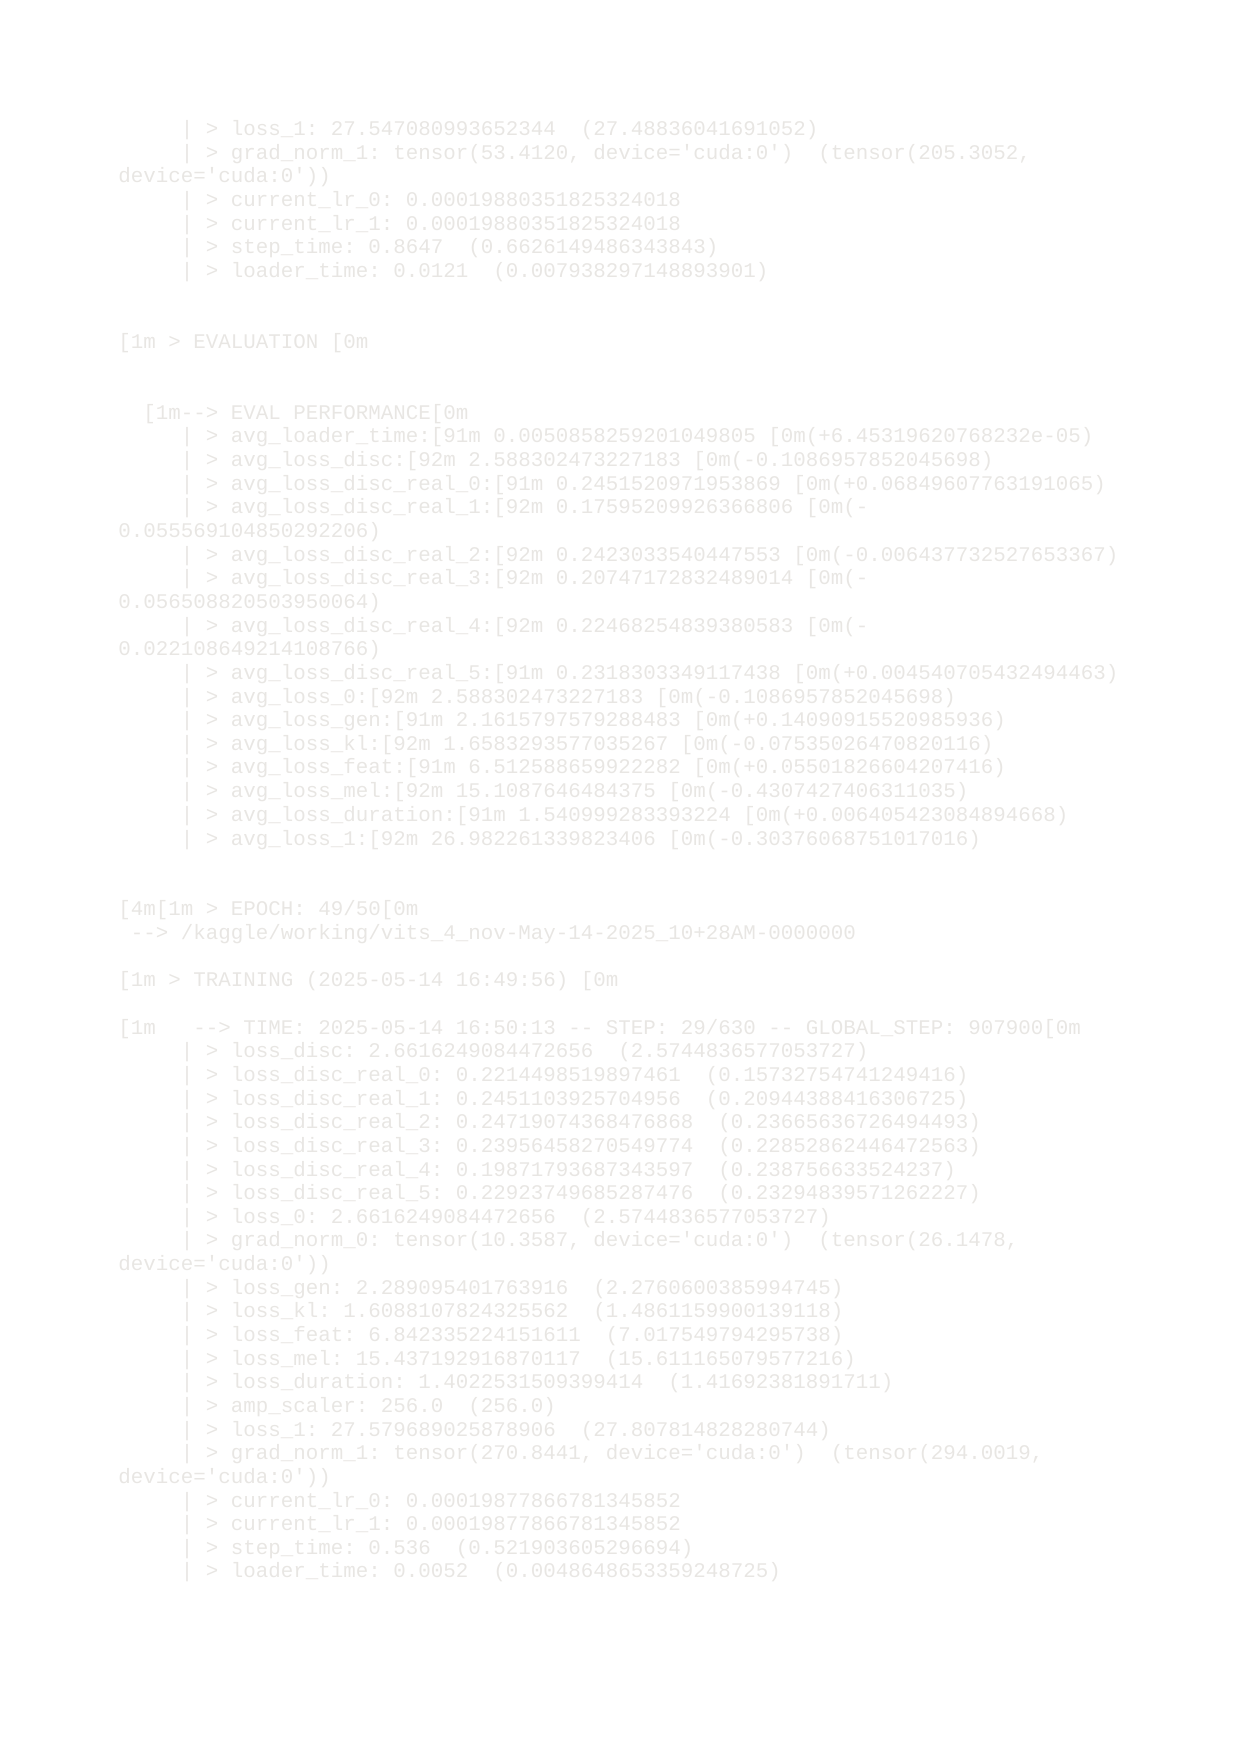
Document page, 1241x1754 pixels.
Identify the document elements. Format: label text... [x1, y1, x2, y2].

text | > loss_duration: 1.4022531509399414 (1.41692381891711) [118, 1371, 1122, 1395]
text | > loss_1: 27.579689025878906 (27.807814828280744) [118, 1419, 1122, 1442]
text | > loss_disc_real_4: 0.19871793687343597 (0.238756633524237) [118, 1158, 1122, 1182]
text [1m--> EVAL PERFORMANCE[0m [118, 402, 1122, 426]
text | > step_time: 0.536 (0.521903605296694) [118, 1537, 1122, 1561]
text | > loss_disc_real_2: 0.24719074368476868 (0.23665636726494493) [118, 1111, 1122, 1135]
text | > avg_loss_gen:[91m 2.1615797579288483 [0m(+0.14090915520985936) [118, 709, 1122, 733]
text | > loss_1: 27.547080993652344 (27.48836041691052) [118, 118, 1122, 142]
text | > avg_loss_disc_real_2:[92m 0.2423033540447553 [0m(-0.006437732527653367) [118, 544, 1122, 567]
text | > avg_loss_disc_real_4:[92m 0.22468254839380583 [0m(-0.022108649214108766) [118, 615, 1122, 662]
text | > loss_gen: 2.289095401763916 (2.2760600385994745) [118, 1277, 1122, 1300]
text | > step_time: 0.8647 (0.6626149486343843) [118, 236, 1122, 260]
text | > avg_loss_0:[92m 2.588302473227183 [0m(-0.1086957852045698) [118, 686, 1122, 709]
text | > amp_scaler: 256.0 (256.0) [118, 1395, 1122, 1419]
text | > loss_disc_real_1: 0.2451103925704956 (0.20944388416306725) [118, 1088, 1122, 1111]
text | > loss_disc: 2.6616249084472656 (2.5744836577053727) [118, 1040, 1122, 1064]
text | > loss_feat: 6.842335224151611 (7.017549794295738) [118, 1324, 1122, 1348]
text | > avg_loss_disc_real_1:[92m 0.17595209926366806 [0m(-0.055569104850292206) [118, 496, 1122, 544]
text | > loader_time: 0.0121 (0.007938297148893901) [118, 260, 1122, 284]
text | > loss_disc_real_3: 0.23956458270549774 (0.22852862446472563) [118, 1135, 1122, 1158]
text | > avg_loss_kl:[92m 1.6583293577035267 [0m(-0.07535026470820116) [118, 733, 1122, 757]
text | > avg_loss_disc_real_3:[92m 0.20747172832489014 [0m(-0.056508820503950064) [118, 567, 1122, 615]
text | > avg_loss_disc_real_5:[91m 0.2318303349117438 [0m(+0.004540705432494463) [118, 662, 1122, 686]
text | > grad_norm_1: tensor(53.4120, device='cuda:0') (tensor(205.3052, device='cuda:0')) [118, 142, 1122, 189]
text [1m > TRAINING (2025-05-14 16:49:56) [0m [118, 969, 1122, 993]
text | > loss_mel: 15.437192916870117 (15.611165079577216) [118, 1348, 1122, 1371]
text | > current_lr_1: 0.00019877866781345852 [118, 1513, 1122, 1537]
text | > loader_time: 0.0052 (0.0048648653359248725) [118, 1561, 1122, 1584]
text [1m --> TIME: 2025-05-14 16:50:13 -- STEP: 29/630 -- GLOBAL_STEP: 907900[0m [118, 1017, 1122, 1040]
text | > avg_loss_disc:[92m 2.588302473227183 [0m(-0.1086957852045698) [118, 449, 1122, 473]
text | > avg_loss_feat:[91m 6.512588659922282 [0m(+0.05501826604207416) [118, 757, 1122, 780]
text | > avg_loss_1:[92m 26.982261339823406 [0m(-0.30376068751017016) [118, 827, 1122, 851]
text | > avg_loss_duration:[91m 1.540999283393224 [0m(+0.006405423084894668) [118, 804, 1122, 827]
text | > loss_0: 2.6616249084472656 (2.5744836577053727) [118, 1206, 1122, 1229]
text | > loss_kl: 1.6088107824325562 (1.4861159900139118) [118, 1300, 1122, 1324]
text --> /kaggle/working/vits_4_nov-May-14-2025_10+28AM-0000000 [118, 922, 1122, 946]
text [4m[1m > EPOCH: 49/50[0m [118, 898, 1122, 922]
text | > avg_loss_disc_real_0:[91m 0.2451520971953869 [0m(+0.06849607763191065) [118, 473, 1122, 496]
text | > avg_loss_mel:[92m 15.1087646484375 [0m(-0.4307427406311035) [118, 780, 1122, 804]
text | > loss_disc_real_5: 0.22923749685287476 (0.23294839571262227) [118, 1182, 1122, 1206]
text | > avg_loader_time:[91m 0.0050858259201049805 [0m(+6.45319620768232e-05) [118, 426, 1122, 449]
text | > current_lr_1: 0.00019880351825324018 [118, 213, 1122, 236]
text | > current_lr_0: 0.00019877866781345852 [118, 1489, 1122, 1513]
text | > grad_norm_1: tensor(270.8441, device='cuda:0') (tensor(294.0019, device='cuda:0')) [118, 1442, 1122, 1489]
text [1m > EVALUATION [0m [118, 331, 1122, 354]
text | > grad_norm_0: tensor(10.3587, device='cuda:0') (tensor(26.1478, device='cuda:0')) [118, 1229, 1122, 1277]
text | > current_lr_0: 0.00019880351825324018 [118, 189, 1122, 213]
text | > loss_disc_real_0: 0.2214498519897461 (0.15732754741249416) [118, 1064, 1122, 1088]
